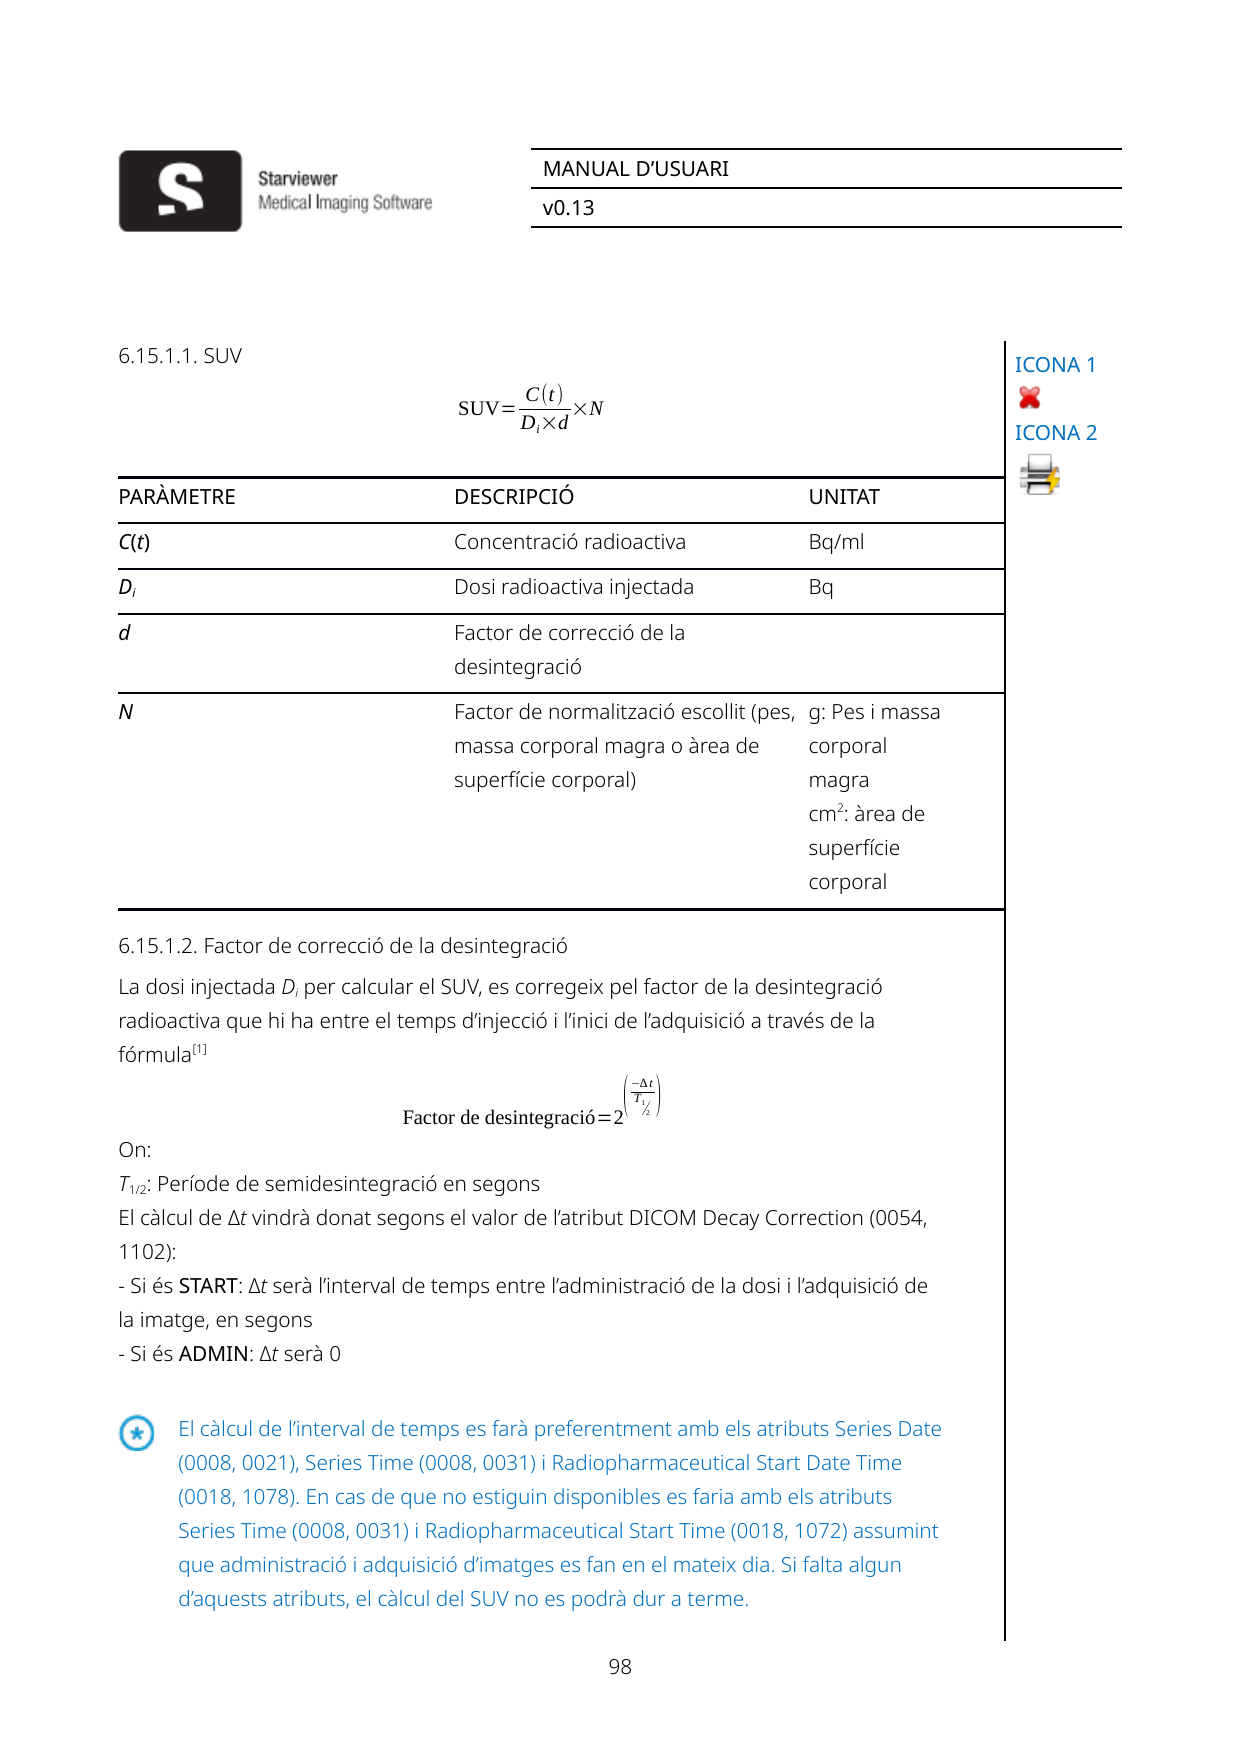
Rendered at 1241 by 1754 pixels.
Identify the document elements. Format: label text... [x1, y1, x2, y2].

table_header El càlcul de l’interval de temps es farà preferentment amb els atributs Series Date (0008, 0021), Series Time (0008, 0031) i Radiopharmaceutical Start Date Time (0018, 1078). En cas de que no estiguin disponibles es faria amb els atributs Series Time (0008, 0031) i Radiopharmaceutical Start Time (0018, 1072) assumint que administració i adquisició d’imatges es fan en el mateix dia. Si falta algun d’aquests atributs, el càlcul del SUV no es podrà dur a terme. [167, 1408, 1004, 1613]
table_cell Dosi radioactiva injectada [454, 570, 808, 613]
table_header descripció [454, 479, 808, 522]
text T1/2: Període de semidesintegració en segons [118, 1169, 1004, 1198]
picture [1018, 384, 1045, 411]
text - Si és START: Δt serà l’interval de temps entre l’administració de la dosi i l’adquisició de la imatge, en segons [118, 1271, 1004, 1334]
table_header Unitat [808, 479, 1004, 522]
table_cell C(t) [118, 524, 454, 567]
text - Si és ADMIN: Δt serà 0 [118, 1339, 1004, 1368]
picture [129, 1447, 143, 1451]
table_cell Di [118, 570, 454, 613]
text On: [118, 1135, 1004, 1164]
subtitle Factor de correcció de la desintegració [118, 931, 1004, 960]
table_cell [808, 615, 1004, 692]
table_cell Factor de correcció de la desintegració [454, 615, 808, 692]
table_cell Bq [808, 570, 1004, 613]
table_header Paràmetre [118, 479, 454, 522]
picture [1018, 452, 1061, 495]
table_cell d [118, 615, 454, 692]
table_cell N [118, 694, 454, 907]
table_cell Concentració radioactiva [454, 524, 808, 567]
table_cell Bq/ml [808, 524, 1004, 567]
text La dosi injectada Di per calcular el SUV, es corregeix pel factor de la desintegració radioactiva que hi ha entre el temps d’injecció i l’inici de l’adquisició a través de la fórmula[1] [118, 972, 1004, 1069]
text El càlcul de Δt vindrà donat segons el valor de l’atribut DICOM Decay Correction (0054, 1102): [118, 1203, 1004, 1266]
table_cell g: Pes i massa corporal magra cm2: àrea de superfície corporal [808, 694, 1004, 907]
text ICONA 1 [1015, 350, 1113, 379]
table_cell Factor de normalització escollit (pes, massa corporal magra o àrea de superfície corporal) [454, 694, 808, 907]
subtitle SUV [118, 341, 1004, 370]
table_header [107, 1408, 167, 1613]
text ICONA 2 [1015, 418, 1113, 447]
